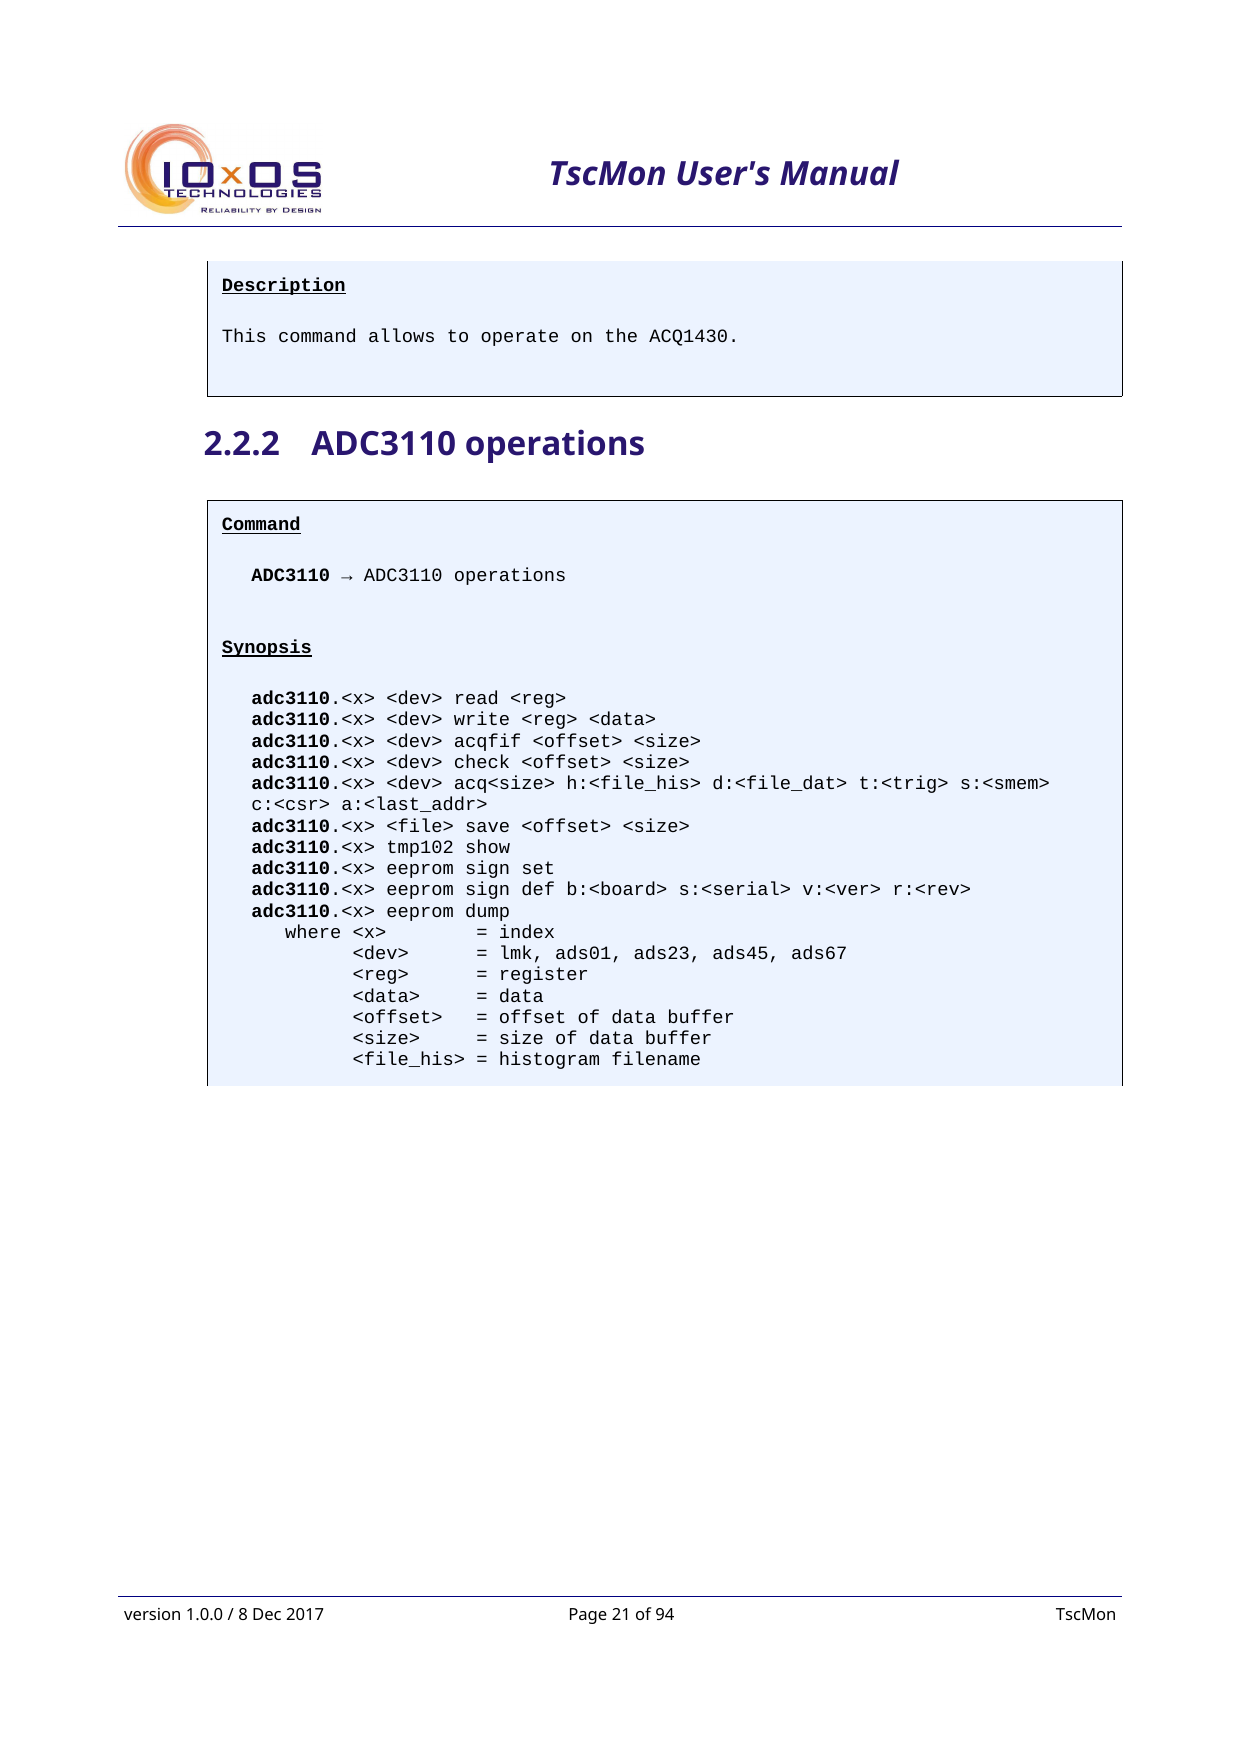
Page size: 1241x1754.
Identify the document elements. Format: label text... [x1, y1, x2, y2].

text adc3110.<x> eeprom sign def b:<board> s:<serial> v:<ver> r:<rev> [208, 880, 1122, 901]
text <size> = size of data buffer [208, 1029, 1122, 1050]
text <data> = data [208, 986, 1122, 1008]
text adc3110.<x> eeprom dump [208, 901, 1122, 923]
subtitle Description [208, 261, 1122, 312]
text adc3110.<x> <dev> acq<size> h:<file_his> d:<file_dat> t:<trig> s:<smem> c:<csr> a:<last_addr> [208, 774, 1122, 816]
text adc3110.<x> tmp102 show [208, 838, 1122, 859]
text ADC3110 → ADC3110 operations [208, 551, 1122, 587]
text adc3110.<x> <dev> check <offset> <size> [208, 753, 1122, 774]
text adc3110.<x> <dev> read <reg> [208, 674, 1122, 710]
text adc3110.<x> <file> save <offset> <size> [208, 816, 1122, 838]
text Command [208, 501, 1122, 551]
text adc3110.<x> <dev> write <reg> <data> [208, 710, 1122, 731]
text where <x> = index [208, 923, 1122, 944]
text adc3110.<x> <dev> acqfif <offset> <size> [208, 731, 1122, 753]
subtitle Synopsis [208, 623, 1122, 674]
text <offset> = offset of data buffer [208, 1008, 1122, 1029]
text adc3110.<x> eeprom sign set [208, 859, 1122, 880]
subtitle ADC3110 operations [195, 419, 1122, 465]
text <dev> = lmk, ads01, ads23, ads45, ads67 [208, 944, 1122, 965]
text <reg> = register [208, 965, 1122, 986]
picture [123, 123, 323, 217]
text <file_his> = histogram filename [208, 1050, 1122, 1086]
text This command allows to operate on the ACQ1430. [208, 312, 1122, 345]
